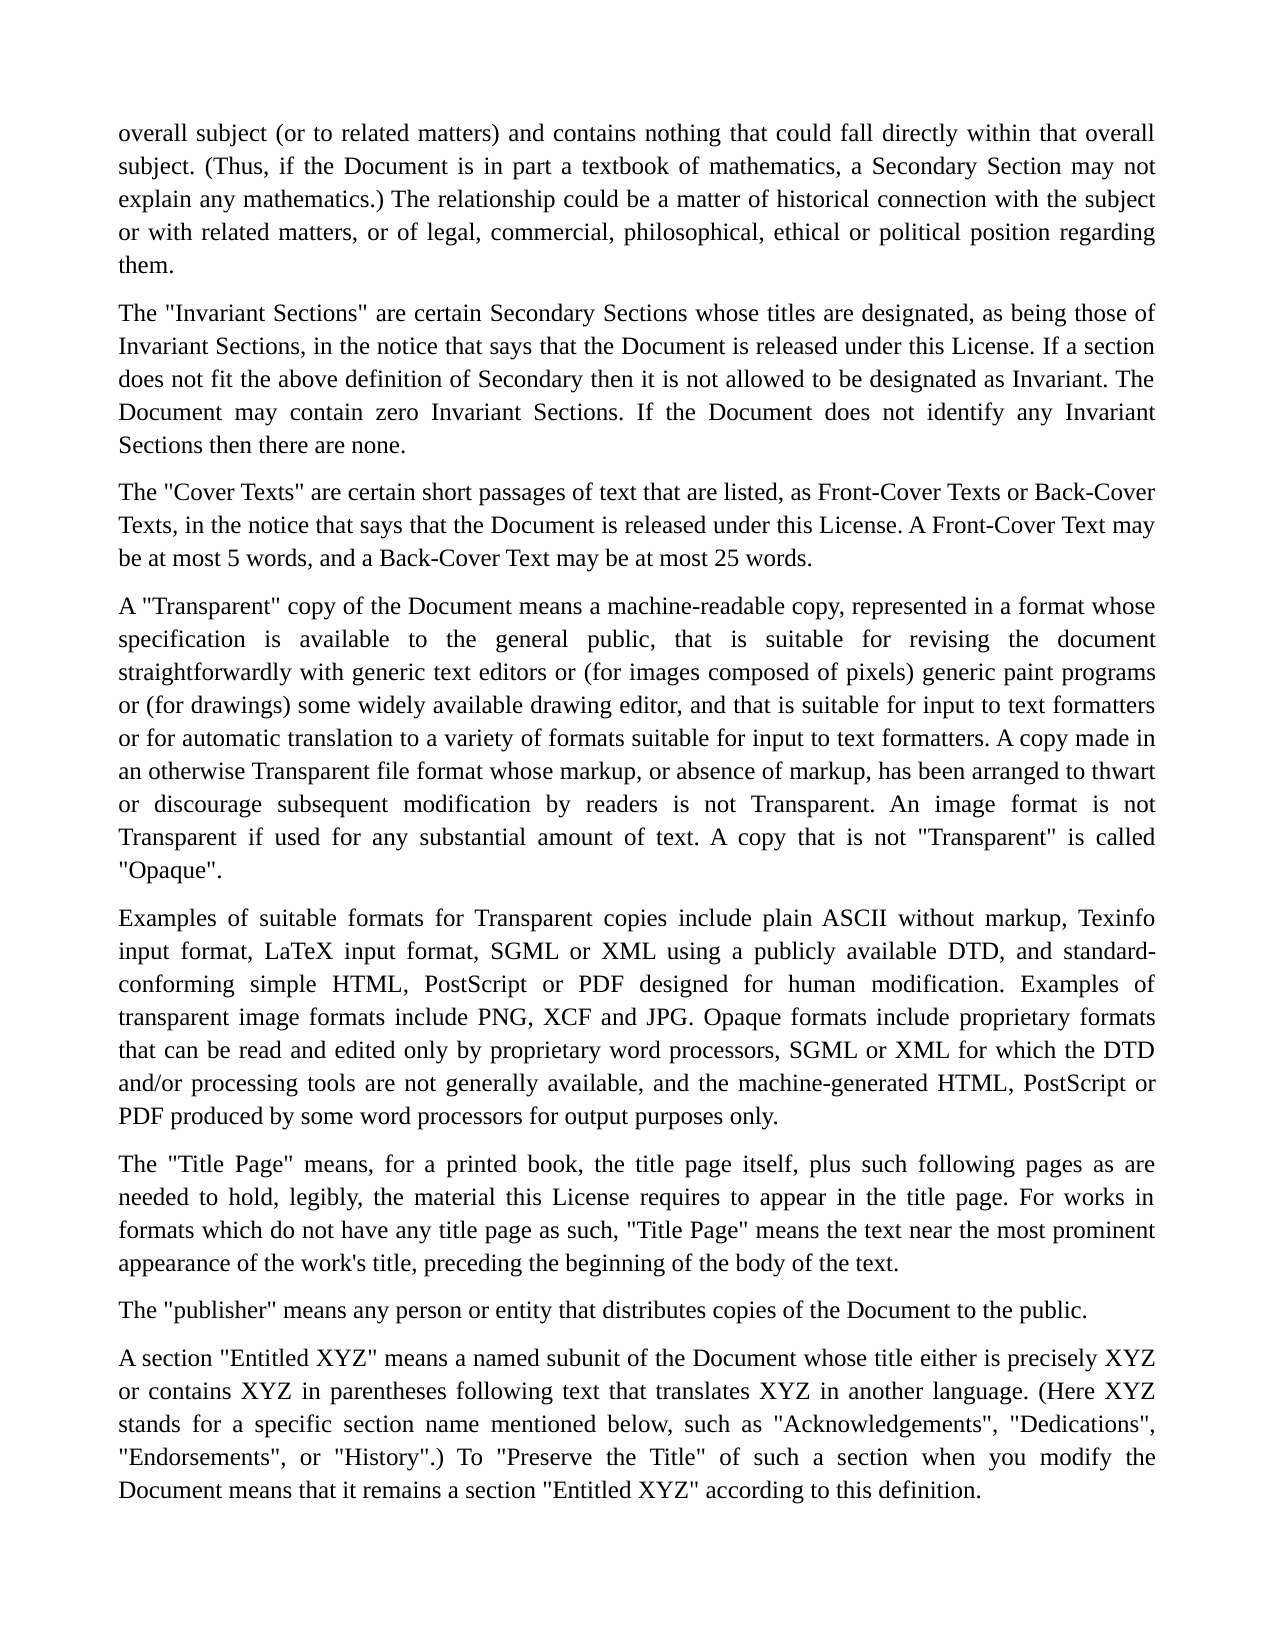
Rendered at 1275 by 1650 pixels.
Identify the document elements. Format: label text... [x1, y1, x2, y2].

text A "Transparent" copy of the Document means a machine-readable copy, represented in a format whose specification is available to the general public, that is suitable for revising the document straightforwardly with generic text editors or (for images composed of pixels) generic paint programs or (for drawings) some widely available drawing editor, and that is suitable for input to text formatters or for automatic translation to a variety of formats suitable for input to text formatters. A copy made in an otherwise Transparent file format whose markup, or absence of markup, has been arranged to thwart or discourage subsequent modification by readers is not Transparent. An image format is not Transparent if used for any substantial amount of text. A copy that is not "Transparent" is called "Opaque". [118, 591, 1157, 884]
text The "Cover Texts" are certain short passages of text that are listed, as Front-Cover Texts or Back-Cover Texts, in the notice that says that the Document is released under this License. A Front-Cover Text may be at most 5 words, and a Back-Cover Text may be at most 25 words. [118, 477, 1157, 572]
text A section "Entitled XYZ" means a named subunit of the Document whose title either is precisely XYZ or contains XYZ in parentheses following text that translates XYZ in another language. (Here XYZ stands for a specific section name mentioned below, such as "Acknowledgements", "Dedications", "Endorsements", or "History".) To "Preserve the Title" of such a section when you modify the Document means that it remains a section "Entitled XYZ" according to this definition. [118, 1343, 1157, 1504]
text The "Invariant Sections" are certain Secondary Sections whose titles are designated, as being those of Invariant Sections, in the notice that says that the Document is released under this License. If a section does not fit the above definition of Secondary then it is not allowed to be designated as Invariant. The Document may contain zero Invariant Sections. If the Document does not identify any Invariant Sections then there are none. [118, 298, 1157, 459]
text The "publisher" means any person or entity that distributes copies of the Document to the public. [118, 1295, 1157, 1324]
text The "Title Page" means, for a printed book, the title page itself, plus such following pages as are needed to hold, legibly, the material this License requires to appear in the title page. For works in formats which do not have any title page as such, "Title Page" means the text near the most prominent appearance of the work's title, preceding the beginning of the body of the text. [118, 1149, 1157, 1276]
text overall subject (or to related matters) and contains nothing that could fall directly within that overall subject. (Thus, if the Document is in part a textbook of mathematics, a Secondary Section may not explain any mathematics.) The relationship could be a matter of historical connection with the subject or with related matters, or of legal, commercial, philosophical, ethical or political position regarding them. [118, 118, 1157, 279]
text Examples of suitable formats for Transparent copies include plain ASCII without markup, Texinfo input format, LaTeX input format, SGML or XML using a publicly available DTD, and standard-conforming simple HTML, PostScript or PDF designed for human modification. Examples of transparent image formats include PNG, XCF and JPG. Opaque formats include proprietary formats that can be read and edited only by proprietary word processors, SGML or XML for which the DTD and/or processing tools are not generally available, and the machine-generated HTML, PostScript or PDF produced by some word processors for output purposes only. [118, 903, 1157, 1130]
